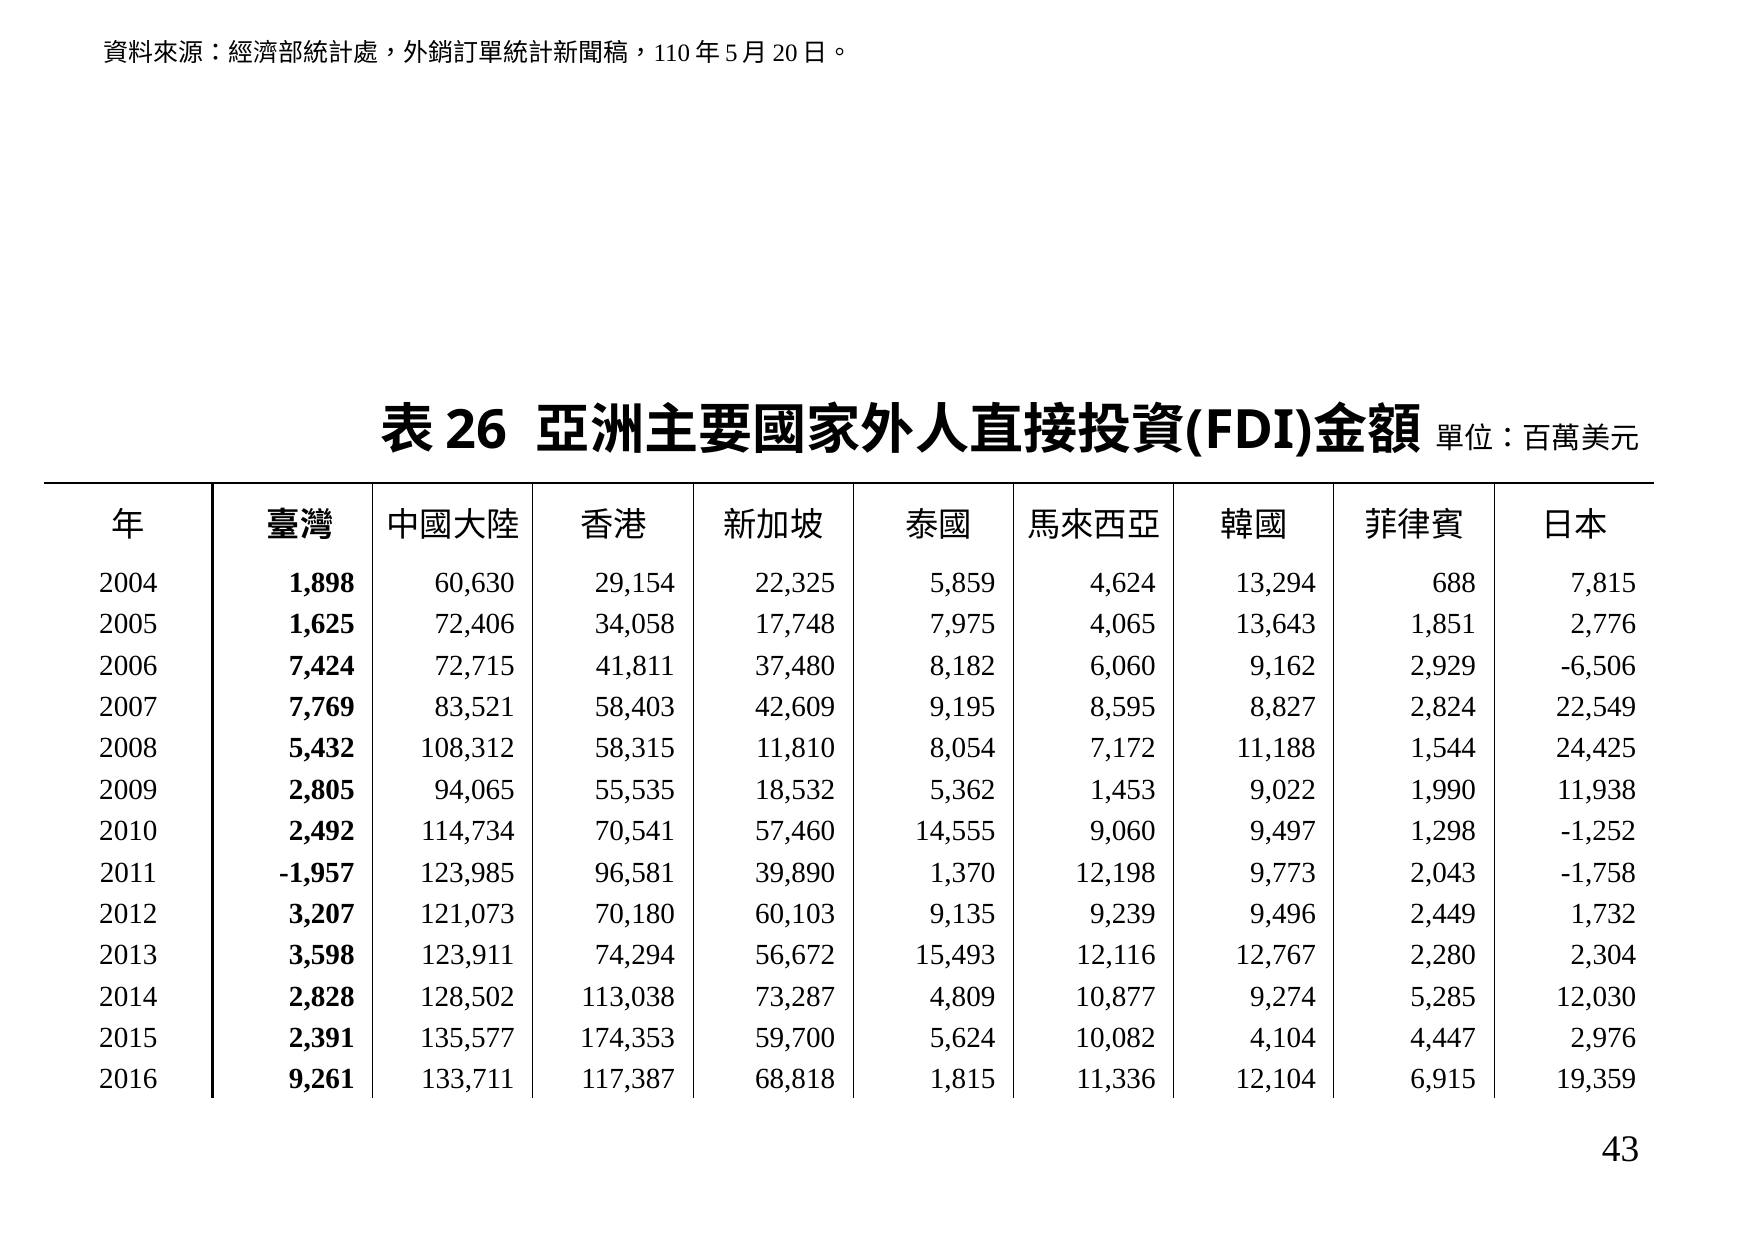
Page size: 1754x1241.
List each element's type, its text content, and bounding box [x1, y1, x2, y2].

table_cell 7,815 [1495, 561, 1654, 601]
table_cell 9,274 [1174, 974, 1333, 1015]
table_cell 688 [1334, 561, 1494, 601]
table_cell 12,104 [1174, 1056, 1333, 1098]
table_header 韓國 [1174, 484, 1333, 560]
table_cell 72,715 [373, 644, 532, 684]
table_cell 2,492 [214, 809, 372, 849]
table_cell 96,581 [533, 851, 693, 891]
table_cell 5,285 [1334, 974, 1494, 1015]
table_cell 135,577 [373, 1015, 532, 1056]
table_cell 8,595 [1014, 685, 1173, 725]
table_cell 11,810 [694, 726, 853, 767]
table_cell 11,336 [1014, 1056, 1173, 1098]
table_cell 4,065 [1014, 603, 1173, 643]
table_cell 114,734 [373, 809, 532, 849]
table_cell 1,544 [1334, 726, 1494, 767]
table_cell 128,502 [373, 974, 532, 1015]
table_header 新加坡 [694, 484, 853, 560]
table_cell 1,453 [1014, 768, 1173, 808]
table_cell 5,859 [854, 561, 1013, 601]
table_cell 2,776 [1495, 603, 1654, 643]
table_cell 1,732 [1495, 891, 1654, 932]
table_cell 1,990 [1334, 768, 1494, 808]
table_cell 18,532 [694, 768, 853, 808]
table_cell 94,065 [373, 768, 532, 808]
table_cell 34,058 [533, 603, 693, 643]
table_header 泰國 [854, 484, 1013, 560]
table_cell 2004 [44, 561, 211, 601]
table_cell 70,541 [533, 809, 693, 849]
table_cell 174,353 [533, 1015, 693, 1056]
table_cell 123,911 [373, 932, 532, 973]
table_cell 2011 [44, 851, 211, 891]
table_cell 6,060 [1014, 644, 1173, 684]
table_cell 42,609 [694, 685, 853, 725]
table_cell 12,767 [1174, 932, 1333, 973]
table_cell 9,022 [1174, 768, 1333, 808]
table_header 臺灣 [214, 484, 372, 560]
table_cell 73,287 [694, 974, 853, 1015]
table_cell 39,890 [694, 851, 853, 891]
table_cell 2008 [44, 726, 211, 767]
table_header 菲律賓 [1334, 484, 1494, 560]
table_header 馬來西亞 [1014, 484, 1173, 560]
table_cell 9,135 [854, 891, 1013, 932]
table_cell 2,824 [1334, 685, 1494, 725]
table_cell 133,711 [373, 1056, 532, 1098]
table_cell 5,362 [854, 768, 1013, 808]
table_header 日本 [1495, 484, 1654, 560]
table_cell 83,521 [373, 685, 532, 725]
table_cell 74,294 [533, 932, 693, 973]
table_cell -1,758 [1495, 851, 1654, 891]
table_cell 1,815 [854, 1056, 1013, 1098]
table_cell 10,082 [1014, 1015, 1173, 1056]
text 資料來源：經濟部統計處，外銷訂單統計新聞稿，110年5月20日。 [103, 32, 1639, 69]
table_cell 2,280 [1334, 932, 1494, 973]
table_cell 11,188 [1174, 726, 1333, 767]
table_cell 8,182 [854, 644, 1013, 684]
table_cell 13,643 [1174, 603, 1333, 643]
table_cell 7,172 [1014, 726, 1173, 767]
table_cell 41,811 [533, 644, 693, 684]
table_cell 22,325 [694, 561, 853, 601]
table_cell 7,975 [854, 603, 1013, 643]
table_cell 58,403 [533, 685, 693, 725]
table_cell 2006 [44, 644, 211, 684]
table_cell 9,497 [1174, 809, 1333, 849]
table_cell 15,493 [854, 932, 1013, 973]
table_cell 5,432 [214, 726, 372, 767]
table_cell 58,315 [533, 726, 693, 767]
table_cell 4,104 [1174, 1015, 1333, 1056]
table_cell 117,387 [533, 1056, 693, 1098]
table_cell 11,938 [1495, 768, 1654, 808]
table_cell 37,480 [694, 644, 853, 684]
table_cell 72,406 [373, 603, 532, 643]
table_cell 9,239 [1014, 891, 1173, 932]
table_cell 12,030 [1495, 974, 1654, 1015]
table_cell 9,496 [1174, 891, 1333, 932]
table_cell 12,198 [1014, 851, 1173, 891]
table_cell 55,535 [533, 768, 693, 808]
table_cell -6,506 [1495, 644, 1654, 684]
table_cell 17,748 [694, 603, 853, 643]
table_cell 60,103 [694, 891, 853, 932]
table_cell 2005 [44, 603, 211, 643]
table_cell 1,625 [214, 603, 372, 643]
table_header 年 [44, 484, 211, 560]
table_cell 2,828 [214, 974, 372, 1015]
table_cell 1,898 [214, 561, 372, 601]
table_cell 7,769 [214, 685, 372, 725]
table_cell 2009 [44, 768, 211, 808]
table_cell 2010 [44, 809, 211, 849]
table_cell 2013 [44, 932, 211, 973]
table_cell 123,985 [373, 851, 532, 891]
table_cell 9,162 [1174, 644, 1333, 684]
table_cell 60,630 [373, 561, 532, 601]
table_cell 2007 [44, 685, 211, 725]
table_cell 2,929 [1334, 644, 1494, 684]
table_cell 2016 [44, 1056, 211, 1098]
table_cell 9,773 [1174, 851, 1333, 891]
table_cell 29,154 [533, 561, 693, 601]
table_cell 2,043 [1334, 851, 1494, 891]
table_cell 6,915 [1334, 1056, 1494, 1098]
table_cell 12,116 [1014, 932, 1173, 973]
table_cell 9,261 [214, 1056, 372, 1098]
table_cell 2,304 [1495, 932, 1654, 973]
table_cell 108,312 [373, 726, 532, 767]
table_cell 5,624 [854, 1015, 1013, 1056]
table_cell 2,391 [214, 1015, 372, 1056]
table_cell 13,294 [1174, 561, 1333, 601]
table_cell 22,549 [1495, 685, 1654, 725]
table_cell 4,447 [1334, 1015, 1494, 1056]
table_cell 9,195 [854, 685, 1013, 725]
table_cell 1,370 [854, 851, 1013, 891]
table_cell 24,425 [1495, 726, 1654, 767]
table_cell 4,624 [1014, 561, 1173, 601]
table_header 香港 [533, 484, 693, 560]
table_cell 59,700 [694, 1015, 853, 1056]
table_cell 121,073 [373, 891, 532, 932]
table_cell 2015 [44, 1015, 211, 1056]
table_cell 3,207 [214, 891, 372, 932]
table_cell 57,460 [694, 809, 853, 849]
table_cell -1,252 [1495, 809, 1654, 849]
table_cell 3,598 [214, 932, 372, 973]
table_cell 2012 [44, 891, 211, 932]
table_cell 56,672 [694, 932, 853, 973]
table_cell 8,827 [1174, 685, 1333, 725]
table_cell 113,038 [533, 974, 693, 1015]
table_cell 10,877 [1014, 974, 1173, 1015]
table_cell 9,060 [1014, 809, 1173, 849]
table_cell 7,424 [214, 644, 372, 684]
table_cell 19,359 [1495, 1056, 1654, 1098]
table_cell 2,449 [1334, 891, 1494, 932]
text 表26 亞洲主要國家外人直接投資(FDI)金額 單位：百萬美元 [59, 369, 1639, 482]
table_cell 1,298 [1334, 809, 1494, 849]
table_cell 1,851 [1334, 603, 1494, 643]
table_header 中國大陸 [373, 484, 532, 560]
table_cell 2,805 [214, 768, 372, 808]
table_cell 4,809 [854, 974, 1013, 1015]
table_cell -1,957 [214, 851, 372, 891]
table_cell 70,180 [533, 891, 693, 932]
table_cell 2,976 [1495, 1015, 1654, 1056]
table_cell 14,555 [854, 809, 1013, 849]
table_cell 68,818 [694, 1056, 853, 1098]
table_cell 8,054 [854, 726, 1013, 767]
table_cell 2014 [44, 974, 211, 1015]
